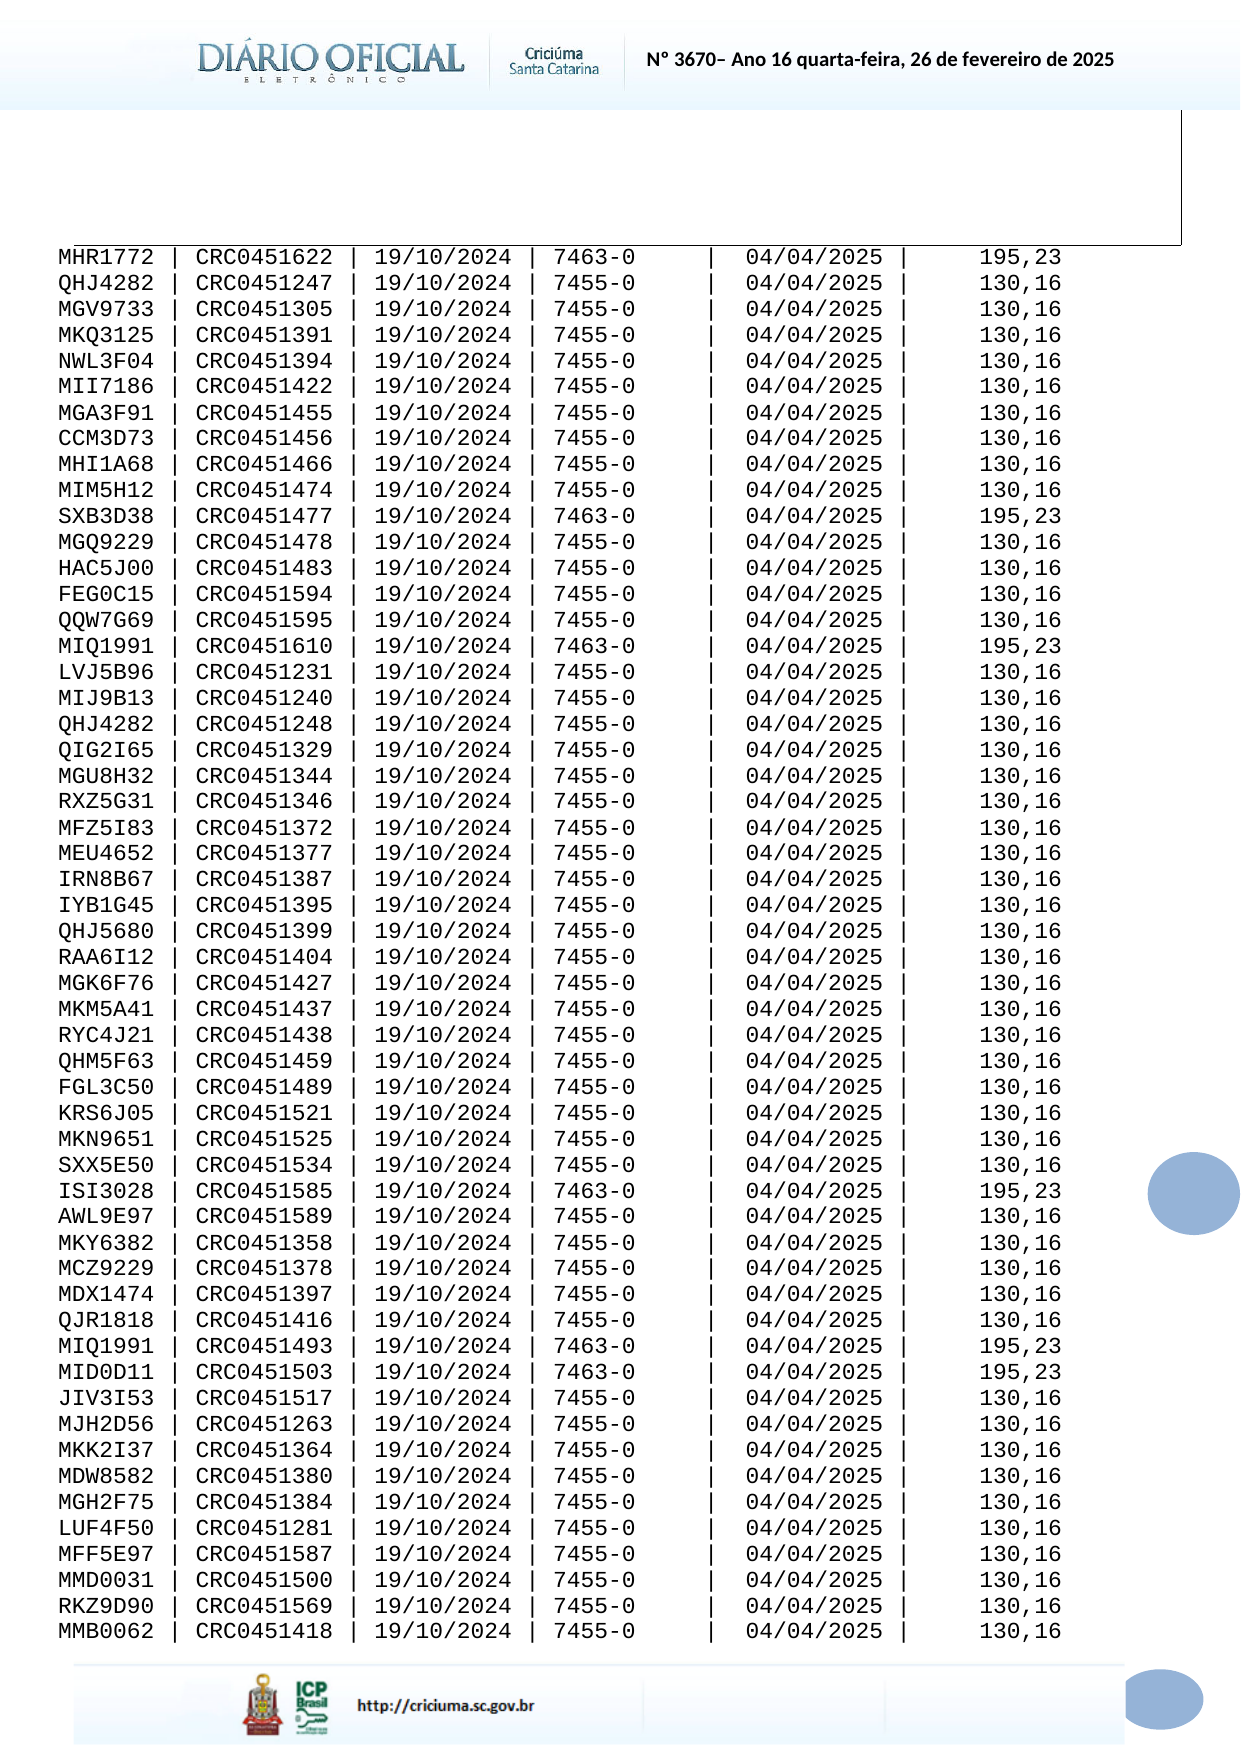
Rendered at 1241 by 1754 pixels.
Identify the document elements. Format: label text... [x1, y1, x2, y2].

text FEG0C15 | CRC0451594 | 19/10/2024 | 7455-0 | 04/04/2025 | 130,16 [44, 582, 1181, 608]
text MKK2I37 | CRC0451364 | 19/10/2024 | 7455-0 | 04/04/2025 | 130,16 [44, 1438, 1181, 1464]
text QHJ4282 | CRC0451247 | 19/10/2024 | 7455-0 | 04/04/2025 | 130,16 [44, 271, 1181, 297]
text IYB1G45 | CRC0451395 | 19/10/2024 | 7455-0 | 04/04/2025 | 130,16 [44, 894, 1181, 919]
text MIQ1991 | CRC0451493 | 19/10/2024 | 7463-0 | 04/04/2025 | 195,23 [44, 1334, 1181, 1361]
text ISI3028 | CRC0451585 | 19/10/2024 | 7463-0 | 04/04/2025 | 195,23 [44, 1179, 1150, 1205]
text MEU4652 | CRC0451377 | 19/10/2024 | 7455-0 | 04/04/2025 | 130,16 [44, 842, 1181, 868]
text SXB3D38 | CRC0451477 | 19/10/2024 | 7463-0 | 04/04/2025 | 195,23 [44, 504, 1181, 531]
text MDW8582 | CRC0451380 | 19/10/2024 | 7455-0 | 04/04/2025 | 130,16 [44, 1464, 1181, 1490]
text QHJ4282 | CRC0451248 | 19/10/2024 | 7455-0 | 04/04/2025 | 130,16 [44, 712, 1181, 738]
text MGH2F75 | CRC0451384 | 19/10/2024 | 7455-0 | 04/04/2025 | 130,16 [44, 1490, 1181, 1516]
text AWL9E97 | CRC0451589 | 19/10/2024 | 7455-0 | 04/04/2025 | 130,16 [44, 1205, 1171, 1231]
text JIV3I53 | CRC0451517 | 19/10/2024 | 7455-0 | 04/04/2025 | 130,16 [44, 1386, 1181, 1412]
text MGQ9229 | CRC0451478 | 19/10/2024 | 7455-0 | 04/04/2025 | 130,16 [44, 531, 1181, 556]
text NWL3F04 | CRC0451394 | 19/10/2024 | 7455-0 | 04/04/2025 | 130,16 [44, 349, 1181, 375]
text MDX1474 | CRC0451397 | 19/10/2024 | 7455-0 | 04/04/2025 | 130,16 [44, 1283, 1181, 1309]
text MFZ5I83 | CRC0451372 | 19/10/2024 | 7455-0 | 04/04/2025 | 130,16 [44, 816, 1181, 842]
text RYC4J21 | CRC0451438 | 19/10/2024 | 7455-0 | 04/04/2025 | 130,16 [44, 1023, 1181, 1049]
text MIQ1991 | CRC0451610 | 19/10/2024 | 7463-0 | 04/04/2025 | 195,23 [44, 634, 1181, 660]
text RXZ5G31 | CRC0451346 | 19/10/2024 | 7455-0 | 04/04/2025 | 130,16 [44, 790, 1181, 816]
text MHI1A68 | CRC0451466 | 19/10/2024 | 7455-0 | 04/04/2025 | 130,16 [44, 453, 1181, 479]
text QQW7G69 | CRC0451595 | 19/10/2024 | 7455-0 | 04/04/2025 | 130,16 [44, 608, 1181, 634]
text MID0D11 | CRC0451503 | 19/10/2024 | 7463-0 | 04/04/2025 | 195,23 [44, 1361, 1181, 1386]
text MKM5A41 | CRC0451437 | 19/10/2024 | 7455-0 | 04/04/2025 | 130,16 [44, 997, 1181, 1023]
text QHJ5680 | CRC0451399 | 19/10/2024 | 7455-0 | 04/04/2025 | 130,16 [44, 919, 1181, 946]
text QHM5F63 | CRC0451459 | 19/10/2024 | 7455-0 | 04/04/2025 | 130,16 [44, 1049, 1181, 1075]
text MFF5E97 | CRC0451587 | 19/10/2024 | 7455-0 | 04/04/2025 | 130,16 [44, 1542, 1181, 1568]
text HAC5J00 | CRC0451483 | 19/10/2024 | 7455-0 | 04/04/2025 | 130,16 [44, 556, 1181, 582]
text MJH2D56 | CRC0451263 | 19/10/2024 | 7455-0 | 04/04/2025 | 130,16 [44, 1412, 1181, 1438]
text SXX5E50 | CRC0451534 | 19/10/2024 | 7455-0 | 04/04/2025 | 130,16 [44, 1153, 1180, 1179]
text MGA3F91 | CRC0451455 | 19/10/2024 | 7455-0 | 04/04/2025 | 130,16 [44, 401, 1181, 427]
text LVJ5B96 | CRC0451231 | 19/10/2024 | 7455-0 | 04/04/2025 | 130,16 [44, 660, 1181, 686]
text MIJ9B13 | CRC0451240 | 19/10/2024 | 7455-0 | 04/04/2025 | 130,16 [44, 686, 1181, 712]
text KRS6J05 | CRC0451521 | 19/10/2024 | 7455-0 | 04/04/2025 | 130,16 [44, 1101, 1181, 1127]
text QIG2I65 | CRC0451329 | 19/10/2024 | 7455-0 | 04/04/2025 | 130,16 [44, 738, 1181, 764]
text MIM5H12 | CRC0451474 | 19/10/2024 | 7455-0 | 04/04/2025 | 130,16 [44, 479, 1181, 504]
text IRN8B67 | CRC0451387 | 19/10/2024 | 7455-0 | 04/04/2025 | 130,16 [44, 868, 1181, 894]
text MCZ9229 | CRC0451378 | 19/10/2024 | 7455-0 | 04/04/2025 | 130,16 [44, 1257, 1181, 1283]
text MGV9733 | CRC0451305 | 19/10/2024 | 7455-0 | 04/04/2025 | 130,16 [44, 297, 1181, 323]
text MHR1772 | CRC0451622 | 19/10/2024 | 7463-0 | 04/04/2025 | 195,23 [44, 245, 1181, 271]
text MKN9651 | CRC0451525 | 19/10/2024 | 7455-0 | 04/04/2025 | 130,16 [44, 1127, 1181, 1153]
text MKQ3125 | CRC0451391 | 19/10/2024 | 7455-0 | 04/04/2025 | 130,16 [44, 323, 1181, 349]
text MGU8H32 | CRC0451344 | 19/10/2024 | 7455-0 | 04/04/2025 | 130,16 [44, 764, 1181, 790]
text RAA6I12 | CRC0451404 | 19/10/2024 | 7455-0 | 04/04/2025 | 130,16 [44, 946, 1181, 971]
text MGK6F76 | CRC0451427 | 19/10/2024 | 7455-0 | 04/04/2025 | 130,16 [44, 971, 1181, 997]
text QJR1818 | CRC0451416 | 19/10/2024 | 7455-0 | 04/04/2025 | 130,16 [44, 1309, 1181, 1334]
text LUF4F50 | CRC0451281 | 19/10/2024 | 7455-0 | 04/04/2025 | 130,16 [44, 1516, 1181, 1542]
text MII7186 | CRC0451422 | 19/10/2024 | 7455-0 | 04/04/2025 | 130,16 [44, 375, 1181, 401]
text MKY6382 | CRC0451358 | 19/10/2024 | 7455-0 | 04/04/2025 | 130,16 [44, 1231, 1181, 1257]
text RKZ9D90 | CRC0451569 | 19/10/2024 | 7455-0 | 04/04/2025 | 130,16 [44, 1594, 1181, 1620]
text MMB0062 | CRC0451418 | 19/10/2024 | 7455-0 | 04/04/2025 | 130,16 [44, 1620, 1181, 1646]
text FGL3C50 | CRC0451489 | 19/10/2024 | 7455-0 | 04/04/2025 | 130,16 [44, 1075, 1181, 1101]
text CCM3D73 | CRC0451456 | 19/10/2024 | 7455-0 | 04/04/2025 | 130,16 [44, 427, 1181, 453]
text MMD0031 | CRC0451500 | 19/10/2024 | 7455-0 | 04/04/2025 | 130,16 [44, 1568, 1181, 1594]
